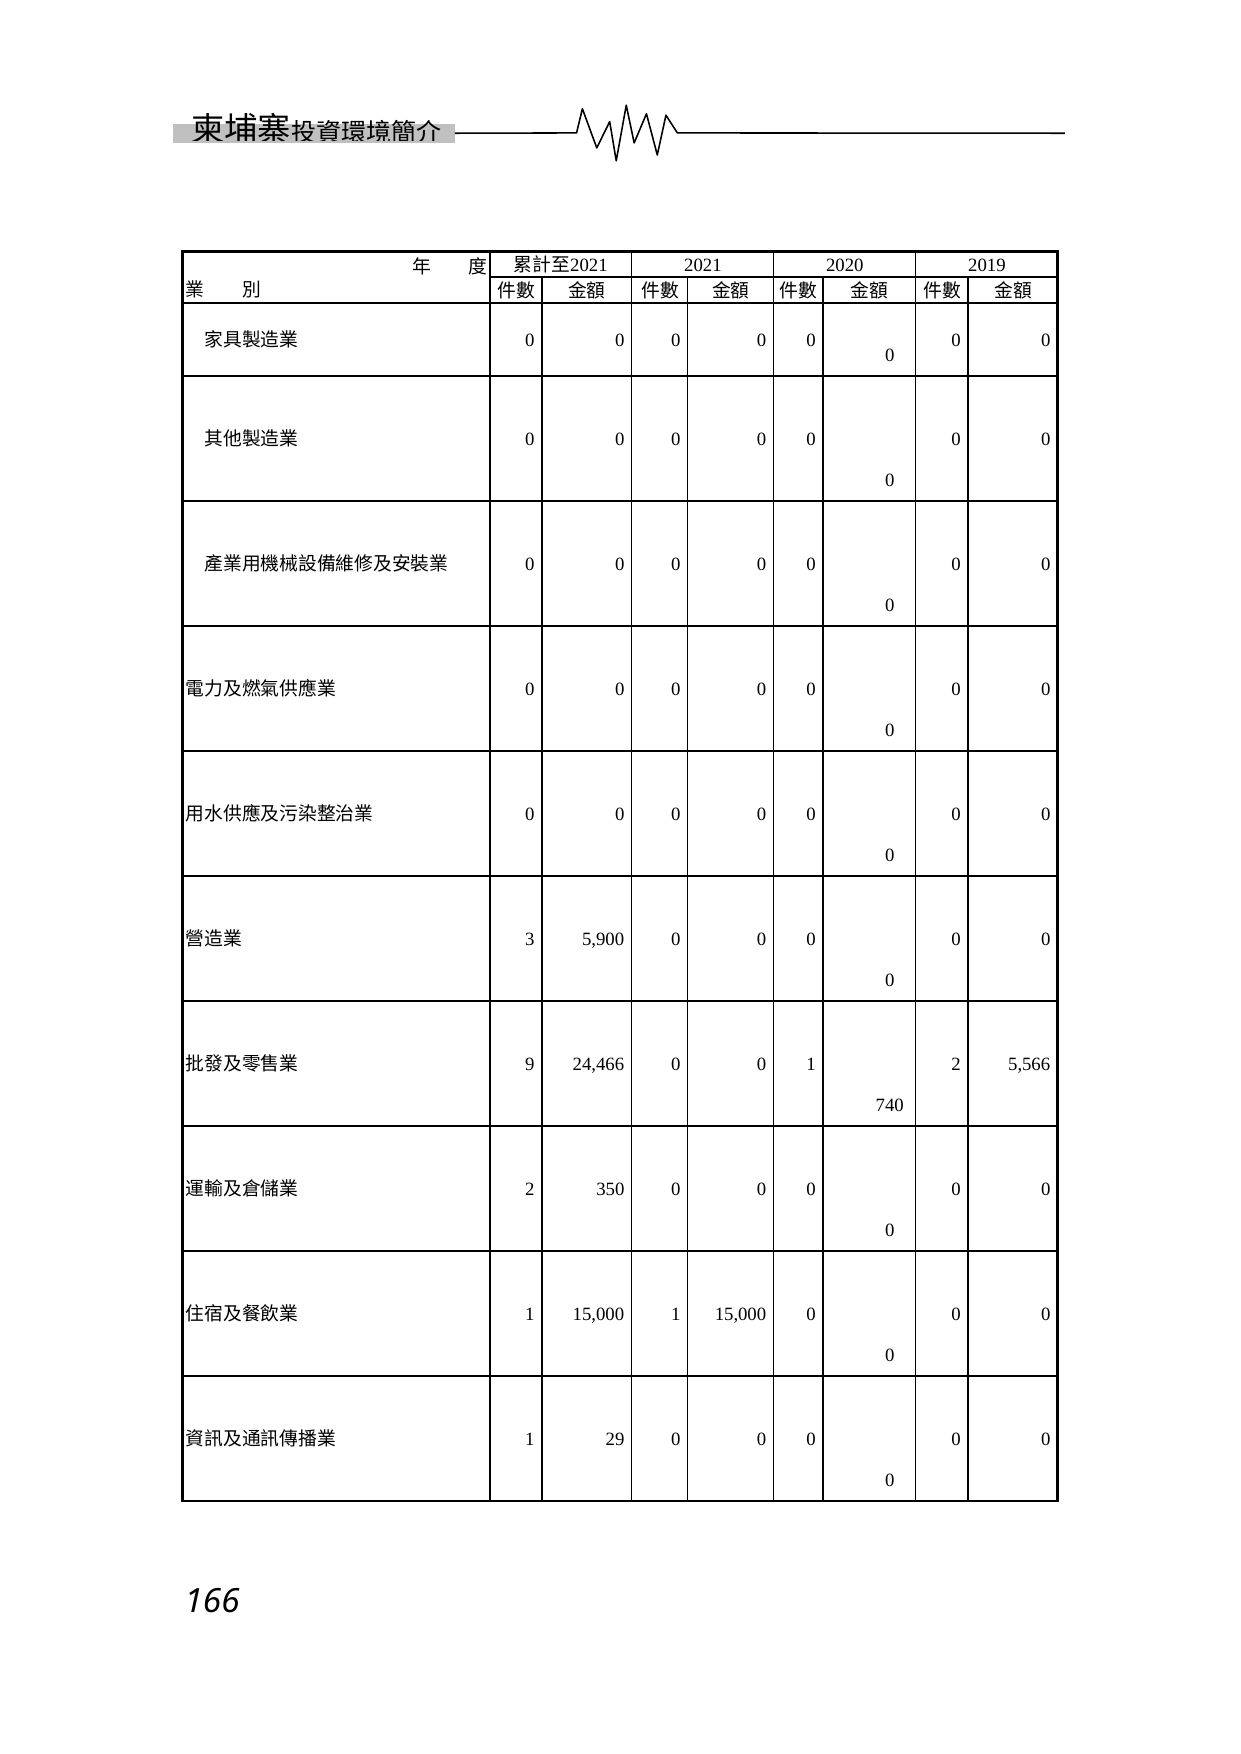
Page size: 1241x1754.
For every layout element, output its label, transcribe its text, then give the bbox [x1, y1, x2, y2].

table_cell 件數 [916, 278, 967, 302]
table_cell 資訊及通訊傳播業 [184, 1377, 489, 1500]
table_header 年 度 業 別 [184, 253, 489, 302]
table_cell 0 [969, 1377, 1056, 1500]
table_cell 0 [688, 502, 773, 625]
table_header 2020 [774, 253, 915, 276]
table_cell 營造業 [184, 877, 489, 1000]
table_cell 0 [632, 877, 687, 1000]
table_cell 0 [632, 502, 687, 625]
table_cell 0 [774, 502, 822, 625]
table_cell 0 [969, 502, 1056, 625]
table_cell 0 [916, 304, 967, 375]
table_cell 0 [969, 377, 1056, 500]
table_cell 0 [491, 752, 541, 875]
table_cell 金額 [543, 278, 631, 302]
table_cell 0 [543, 502, 631, 625]
table_cell 0 [632, 752, 687, 875]
table_cell 0 [688, 1377, 773, 1500]
table_cell 0 [969, 304, 1056, 375]
table_cell 350 [543, 1127, 631, 1250]
table_cell 1 [632, 1252, 687, 1375]
table_cell 9 [491, 1002, 541, 1125]
table_cell 15,000 [688, 1252, 773, 1375]
table_cell 29 [543, 1377, 631, 1500]
table_cell 0 [688, 752, 773, 875]
table_cell 件數 [632, 278, 687, 302]
table_cell 0 [916, 1377, 967, 1500]
table_cell 0 [688, 1002, 773, 1125]
table_cell 1 [774, 1002, 822, 1125]
table_cell 0 [774, 1127, 822, 1250]
table_cell 件數 [491, 278, 541, 302]
table_cell 0 [824, 877, 915, 1000]
table_cell 0 [969, 752, 1056, 875]
table_cell 0 [491, 627, 541, 750]
table_cell 金額 [969, 278, 1056, 302]
table_cell 0 [688, 304, 773, 375]
table_cell 0 [824, 1252, 915, 1375]
table_cell 用水供應及污染整治業 [184, 752, 489, 875]
table_cell 運輸及倉儲業 [184, 1127, 489, 1250]
table_cell 件數 [774, 278, 822, 302]
table_header 累計至2021 [491, 253, 631, 276]
table_cell 0 [774, 377, 822, 500]
table_cell 740 [824, 1002, 915, 1125]
table_cell 0 [969, 1252, 1056, 1375]
table_cell 金額 [688, 278, 773, 302]
table_cell 0 [916, 1127, 967, 1250]
table_cell 5,900 [543, 877, 631, 1000]
table_cell 0 [824, 377, 915, 500]
table_cell 其他製造業 [184, 377, 489, 500]
table_header 2019 [916, 253, 1056, 276]
table_cell 0 [916, 1252, 967, 1375]
table_cell 24,466 [543, 1002, 631, 1125]
table_cell 0 [774, 1377, 822, 1500]
table_cell 0 [632, 304, 687, 375]
table_cell 0 [916, 627, 967, 750]
table_cell 0 [632, 627, 687, 750]
table_cell 0 [916, 877, 967, 1000]
table_cell 0 [543, 304, 631, 375]
table_cell 住宿及餐飲業 [184, 1252, 489, 1375]
table_cell 0 [916, 377, 967, 500]
table_cell 0 [688, 627, 773, 750]
table_cell 家具製造業 [184, 304, 489, 375]
table_cell 1 [491, 1252, 541, 1375]
table_cell 0 [632, 377, 687, 500]
table_cell 0 [774, 627, 822, 750]
table_cell 2 [491, 1127, 541, 1250]
table_cell 產業用機械設備維修及安裝業 [184, 502, 489, 625]
table_cell 金額 [824, 278, 915, 302]
table_cell 0 [688, 377, 773, 500]
table_cell 1 [491, 1377, 541, 1500]
table_cell 0 [774, 877, 822, 1000]
table_cell 0 [543, 377, 631, 500]
table_cell 0 [688, 877, 773, 1000]
table_cell 0 [632, 1002, 687, 1125]
table_cell 0 [774, 1252, 822, 1375]
table_cell 0 [969, 627, 1056, 750]
table_cell 0 [824, 752, 915, 875]
table_cell 0 [824, 304, 915, 375]
table_cell 0 [824, 1127, 915, 1250]
table_cell 0 [491, 377, 541, 500]
table_cell 0 [774, 752, 822, 875]
table_cell 0 [824, 1377, 915, 1500]
table_cell 0 [824, 502, 915, 625]
table_cell 0 [491, 502, 541, 625]
table_cell 0 [824, 627, 915, 750]
table_cell 3 [491, 877, 541, 1000]
table_cell 0 [543, 627, 631, 750]
table_cell 0 [774, 304, 822, 375]
table_cell 0 [632, 1127, 687, 1250]
table_cell 0 [632, 1377, 687, 1500]
table_cell 15,000 [543, 1252, 631, 1375]
table_cell 0 [543, 752, 631, 875]
table_cell 批發及零售業 [184, 1002, 489, 1125]
table_cell 0 [969, 877, 1056, 1000]
table_cell 0 [916, 502, 967, 625]
table_cell 0 [916, 752, 967, 875]
table_cell 2 [916, 1002, 967, 1125]
table_cell 0 [491, 304, 541, 375]
table_cell 0 [688, 1127, 773, 1250]
table_cell 電力及燃氣供應業 [184, 627, 489, 750]
table_cell 5,566 [969, 1002, 1056, 1125]
table_header 2021 [632, 253, 773, 276]
table_cell 0 [969, 1127, 1056, 1250]
